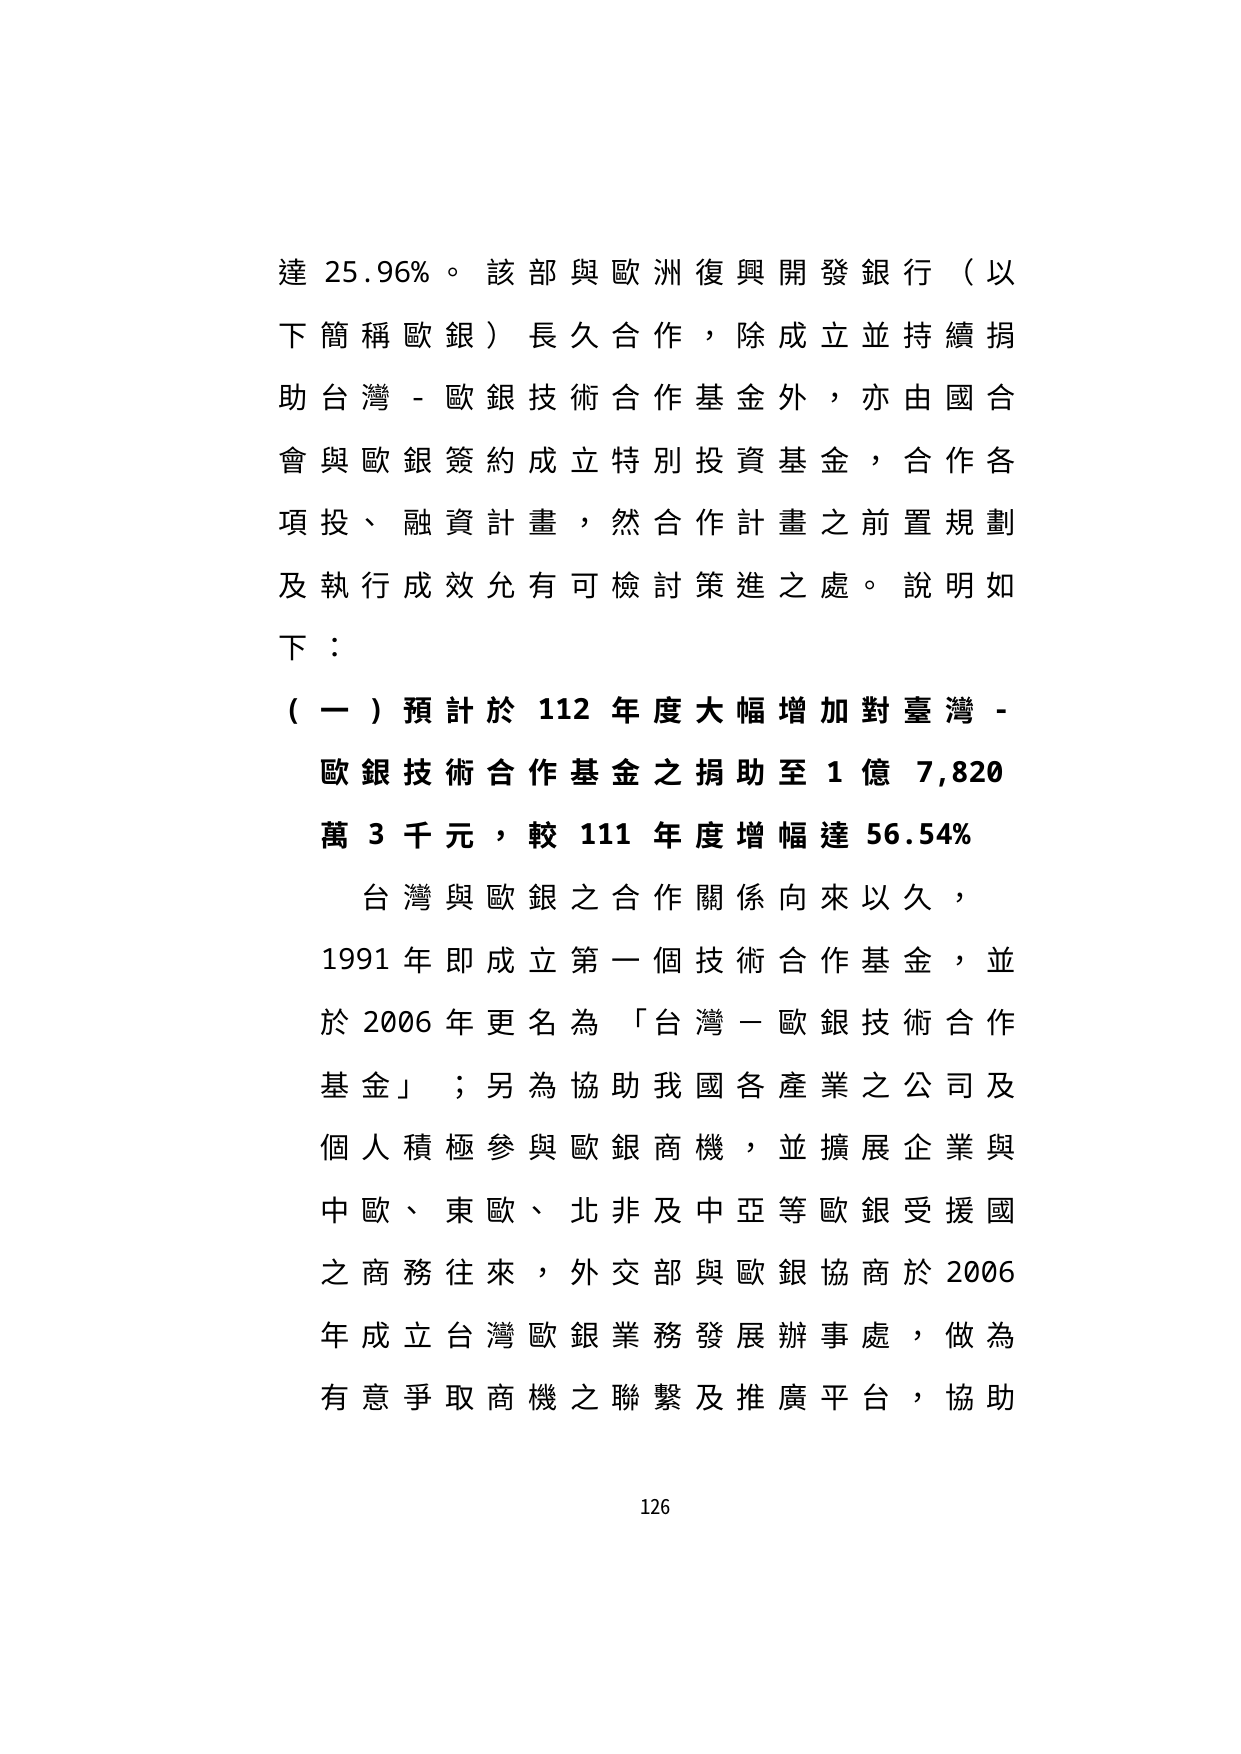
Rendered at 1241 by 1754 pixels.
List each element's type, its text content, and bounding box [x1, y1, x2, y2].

text 台灣與歐銀之合作關係向來以久，1991年即成立第一個技術合作基金，並於2006年更名為「台灣－歐銀技術合作基金」；另為協助我國各產業之公司及個人積極參與歐銀商機，並擴展企業與中歐、東歐、北非及中亞等歐銀受援國之商務往來，外交部與歐銀協商於2006年成立台灣歐銀業務發展辦事處，做為有意爭取商機之聯繫及推廣平台，協助 [277, 854, 1022, 1417]
text (一)預計於112年度大幅增加對臺灣-歐銀技術合作基金之捐助至1億7,820萬3千元，較111年度增幅達56.54% [248, 667, 1022, 854]
text 達25.96%。該部與歐洲復興開發銀行（以下簡稱歐銀）長久合作，除成立並持續捐助台灣-歐銀技術合作基金外，亦由國合會與歐銀簽約成立特別投資基金，合作各項投、融資計畫，然合作計畫之前置規劃及執行成效允有可檢討策進之處。說明如下： [248, 229, 1022, 667]
